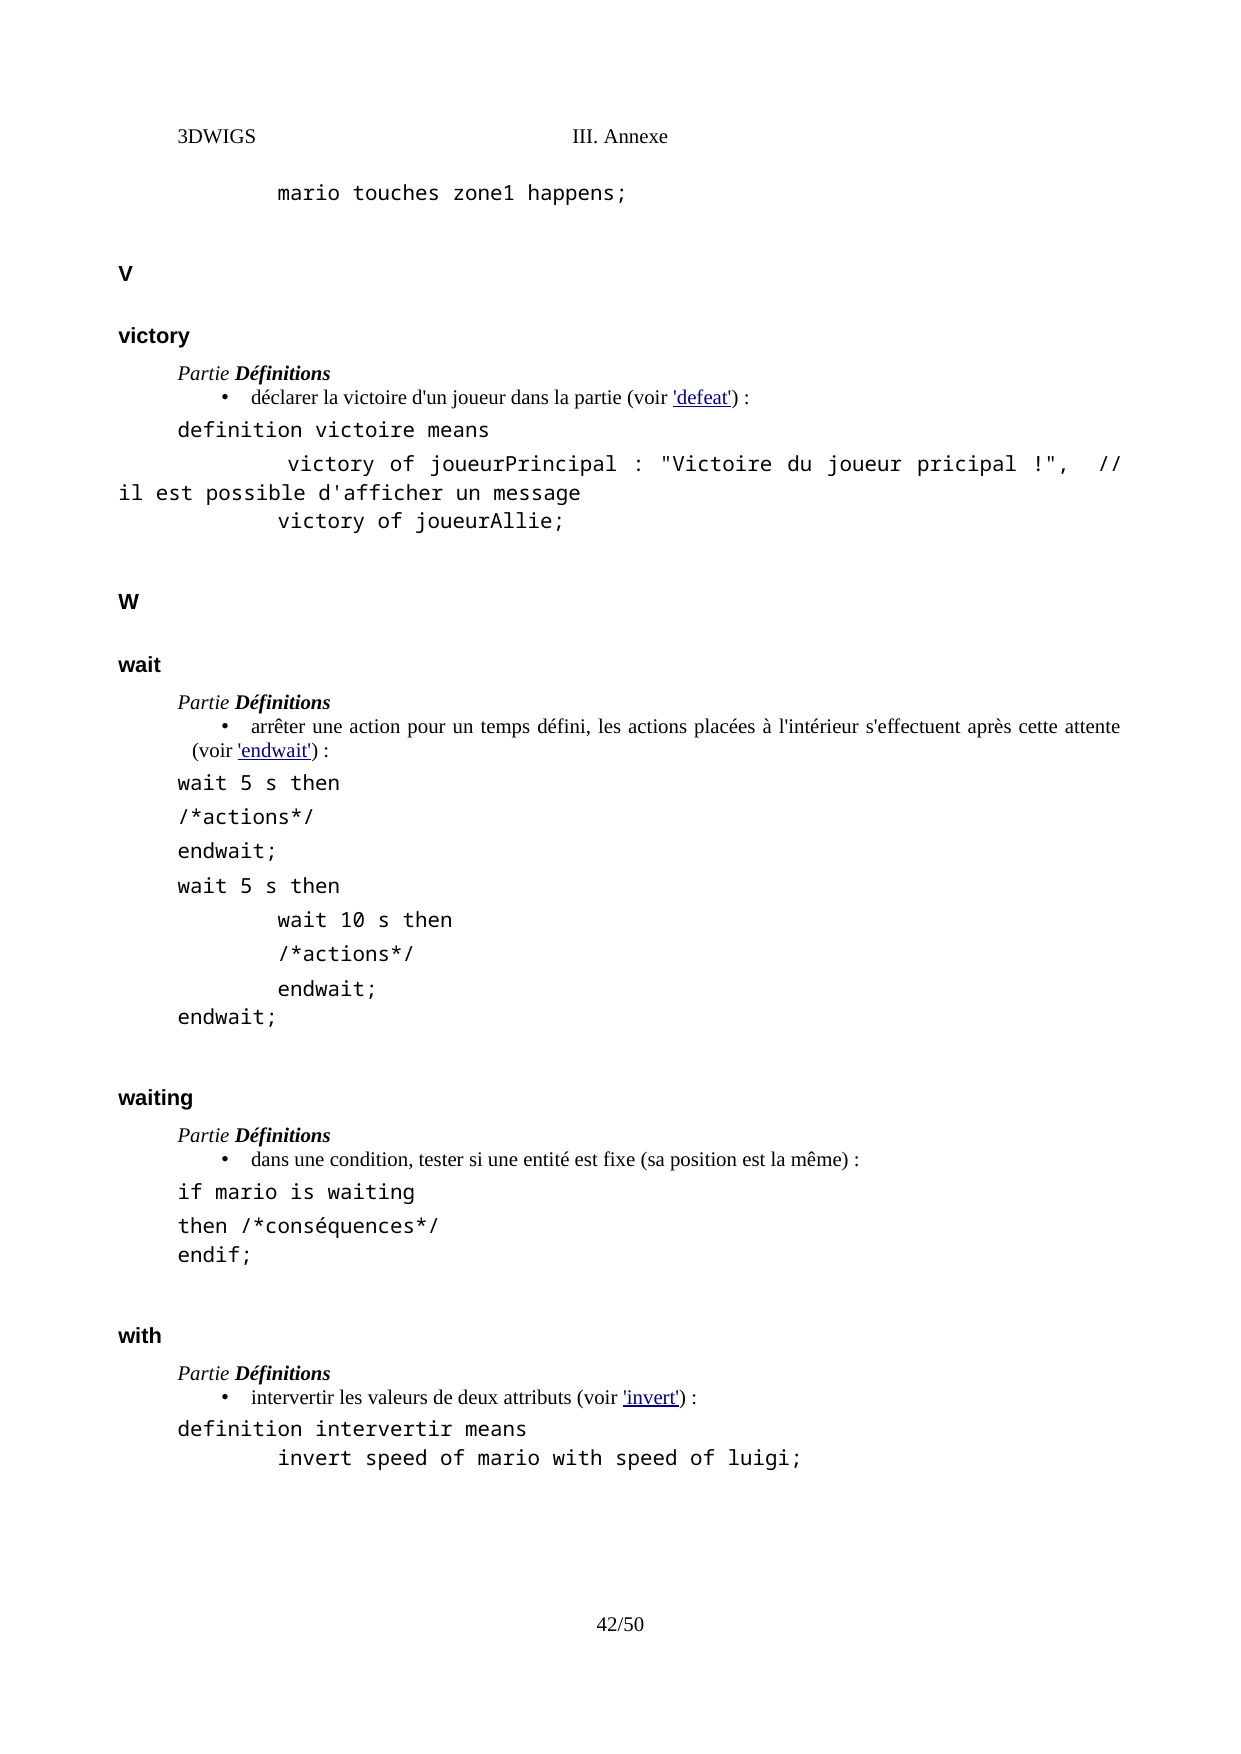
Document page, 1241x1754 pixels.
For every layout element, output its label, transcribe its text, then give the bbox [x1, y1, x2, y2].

subtitle wait [118, 652, 1122, 677]
text then /*conséquences*/ [118, 1211, 1122, 1240]
list arrêter une action pour un temps défini, les actions placées à l'intérieur s'effectuent après cette attente (voir 'endwait') : [162, 714, 1122, 762]
text definition intervertir means [118, 1414, 1122, 1443]
text Partie Définitions [118, 1361, 1122, 1384]
text if mario is waiting [118, 1177, 1122, 1206]
text Partie Définitions [118, 1123, 1122, 1147]
text /*actions*/ [118, 802, 1122, 831]
text definition victoire means [118, 415, 1122, 443]
text wait 5 s then [118, 871, 1122, 899]
subtitle with [118, 1323, 1122, 1348]
text Partie Définitions [118, 689, 1122, 714]
text endwait; [118, 974, 1122, 1002]
text victory of joueurPrincipal : "Victoire du joueur pricipal !", // il est possible d'afficher un message [118, 449, 1122, 506]
text mario touches zone1 happens; [118, 178, 1122, 206]
text Partie Définitions [118, 361, 1122, 385]
text endif; [118, 1240, 1122, 1268]
text wait 5 s then [118, 768, 1122, 796]
text invert speed of mario with speed of luigi; [118, 1443, 1122, 1471]
list déclarer la victoire d'un joueur dans la partie (voir 'defeat') : [162, 385, 1122, 409]
text /*actions*/ [118, 939, 1122, 968]
subtitle V [118, 261, 1122, 286]
subtitle victory [118, 323, 1122, 348]
subtitle W [118, 589, 1122, 614]
text victory of joueurAllie; [118, 506, 1122, 535]
subtitle waiting [118, 1085, 1122, 1111]
text wait 10 s then [118, 905, 1122, 934]
list dans une condition, tester si une entité est fixe (sa position est la même) : [162, 1147, 1122, 1171]
text endwait; [118, 836, 1122, 865]
list intervertir les valeurs de deux attributs (voir 'invert') : [162, 1384, 1122, 1409]
text endwait; [118, 1002, 1122, 1031]
